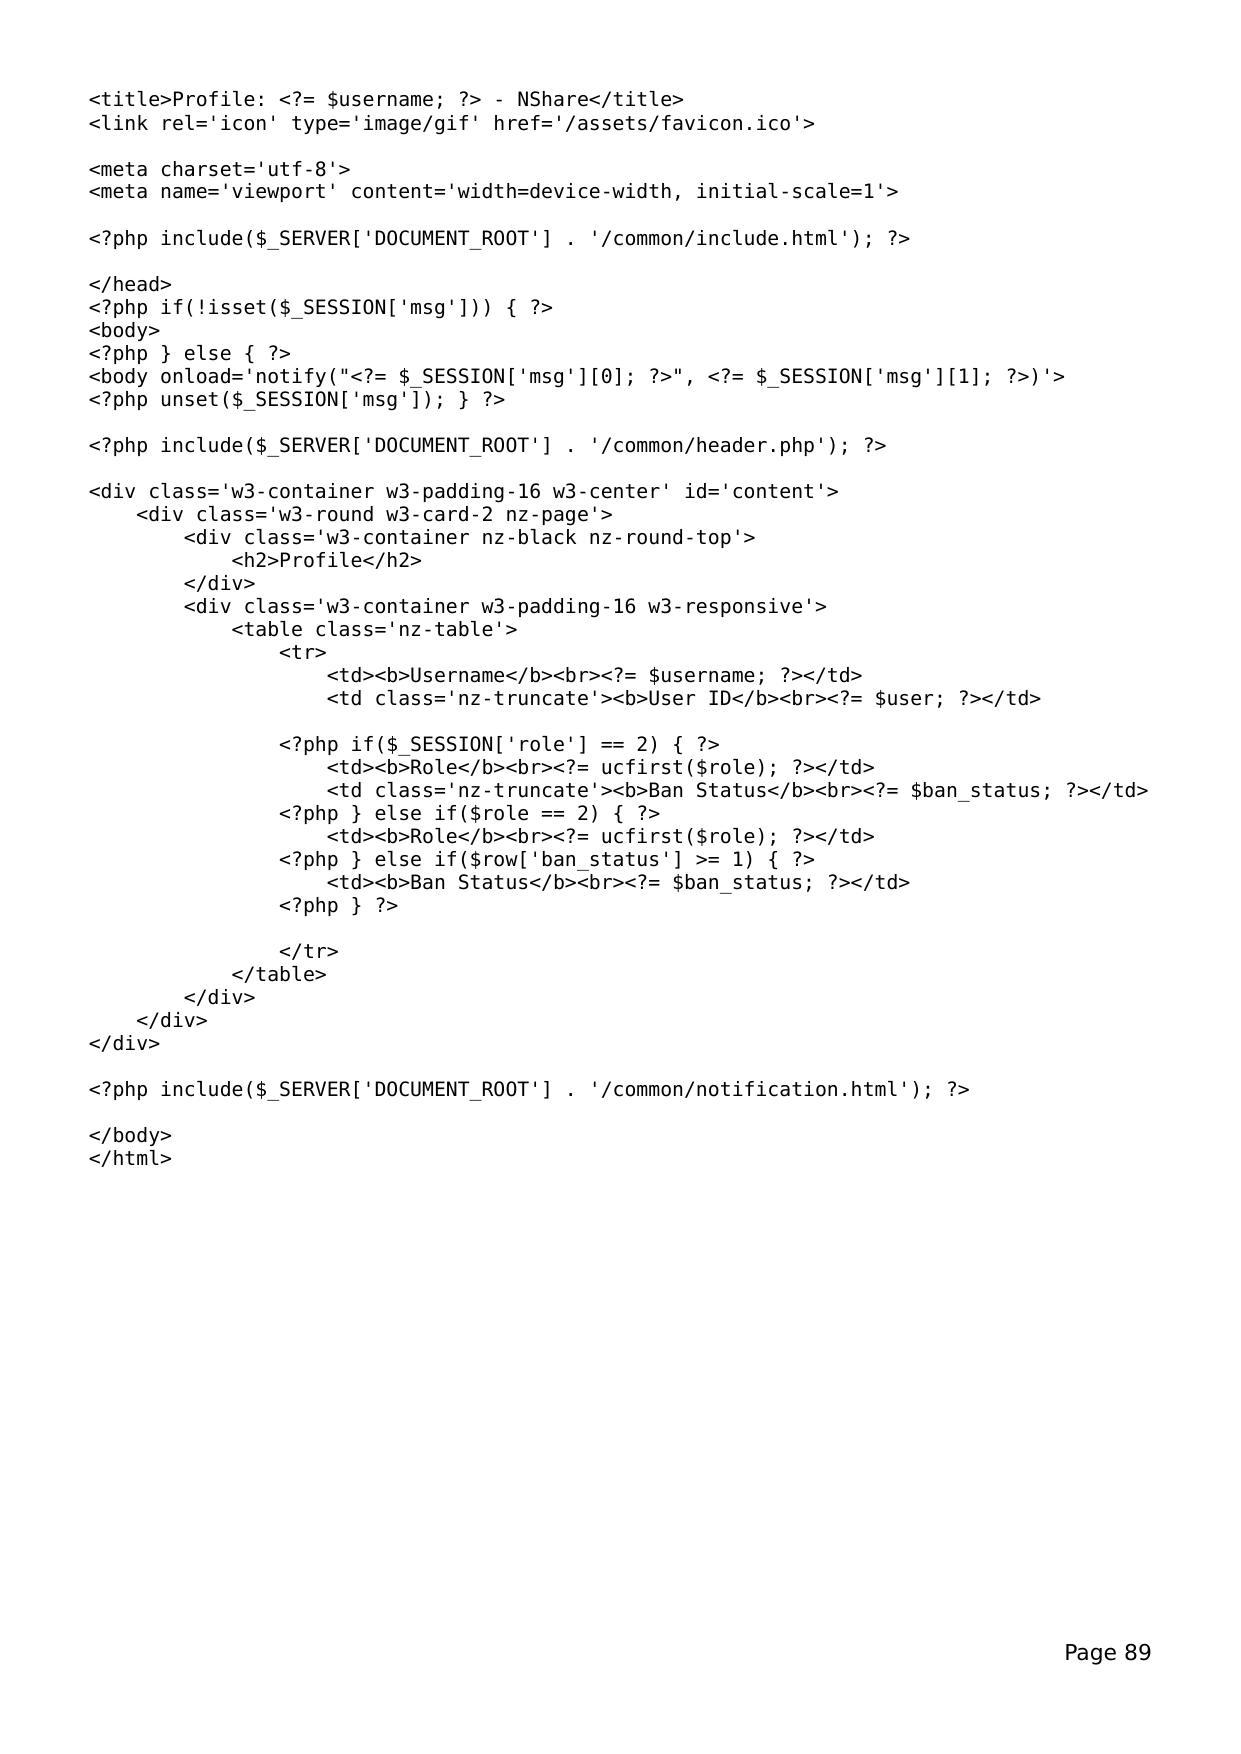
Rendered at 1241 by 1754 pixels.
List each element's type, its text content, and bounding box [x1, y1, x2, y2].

text <link rel='icon' type='image/gif' href='/assets/favicon.ico'> [88, 112, 1152, 134]
text </div> [88, 1009, 1152, 1032]
text <td class='nz-truncate'><b>Ban Status</b><br><?= $ban_status; ?></td> [88, 779, 1152, 802]
text <?php } else if($role == 2) { ?> [88, 802, 1152, 825]
text <?php } else { ?> [88, 342, 1152, 365]
text </div> [88, 1032, 1152, 1055]
text <td class='nz-truncate'><b>User ID</b><br><?= $user; ?></td> [88, 687, 1152, 710]
text <meta charset='utf-8'> [88, 158, 1152, 181]
text </table> [88, 963, 1152, 986]
text <meta name='viewport' content='width=device-width, initial-scale=1'> [88, 181, 1152, 204]
text <div class='w3-container w3-padding-16 w3-responsive'> [88, 595, 1152, 618]
text <?php if($_SESSION['role'] == 2) { ?> [88, 733, 1152, 756]
text <div class='w3-container nz-black nz-round-top'> [88, 526, 1152, 549]
text <td><b>Ban Status</b><br><?= $ban_status; ?></td> [88, 871, 1152, 894]
text <?php } else if($row['ban_status'] >= 1) { ?> [88, 848, 1152, 871]
text <table class='nz-table'> [88, 618, 1152, 641]
text </head> [88, 273, 1152, 296]
text <h2>Profile</h2> [88, 549, 1152, 572]
text <?php unset($_SESSION['msg']); } ?> [88, 388, 1152, 411]
text </tr> [88, 940, 1152, 963]
text </div> [88, 986, 1152, 1009]
text <body> [88, 319, 1152, 342]
text <?php if(!isset($_SESSION['msg'])) { ?> [88, 296, 1152, 319]
text <title>Profile: <?= $username; ?> - NShare</title> [88, 88, 1152, 112]
text <body onload='notify("<?= $_SESSION['msg'][0]; ?>", <?= $_SESSION['msg'][1]; ?>)'> [88, 365, 1152, 388]
text <?php include($_SERVER['DOCUMENT_ROOT'] . '/common/header.php'); ?> [88, 434, 1152, 457]
text <tr> [88, 641, 1152, 664]
text <?php include($_SERVER['DOCUMENT_ROOT'] . '/common/include.html'); ?> [88, 227, 1152, 250]
text <td><b>Username</b><br><?= $username; ?></td> [88, 664, 1152, 687]
text <?php } ?> [88, 894, 1152, 917]
text <div class='w3-container w3-padding-16 w3-center' id='content'> [88, 480, 1152, 503]
text </div> [88, 572, 1152, 595]
text </html> [88, 1147, 1152, 1171]
text <td><b>Role</b><br><?= ucfirst($role); ?></td> [88, 825, 1152, 848]
text <?php include($_SERVER['DOCUMENT_ROOT'] . '/common/notification.html'); ?> [88, 1078, 1152, 1101]
text <td><b>Role</b><br><?= ucfirst($role); ?></td> [88, 756, 1152, 779]
text <div class='w3-round w3-card-2 nz-page'> [88, 503, 1152, 526]
text </body> [88, 1124, 1152, 1147]
